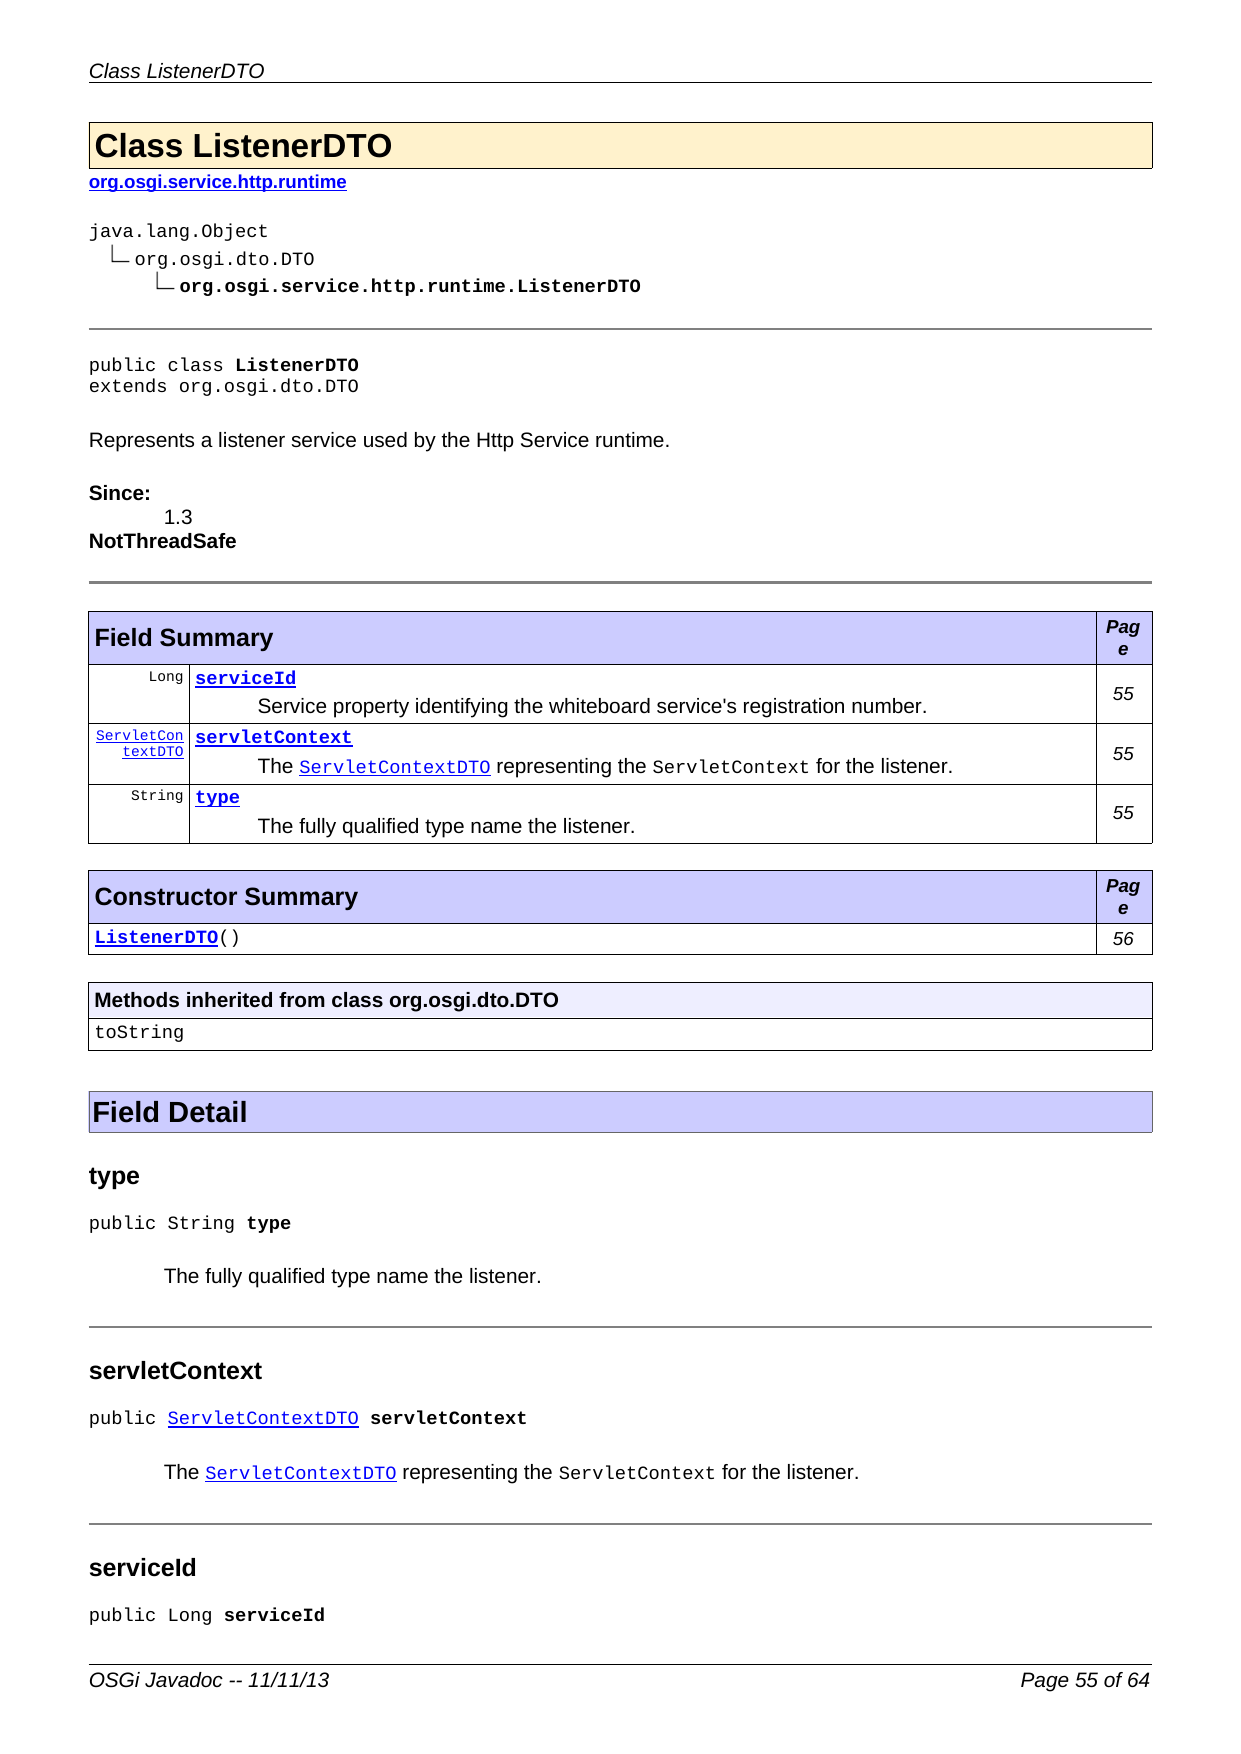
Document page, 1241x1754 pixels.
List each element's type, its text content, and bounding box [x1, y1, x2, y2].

table_cell servletContext The ServletContextDTO representing the ServletContext for the listener. [190, 724, 1096, 783]
text org.osgi.dto.DTO [88, 243, 1152, 271]
table_cell Long [89, 665, 189, 723]
text The ServletContextDTO representing the ServletContext for the listener. [163, 1459, 1152, 1485]
table_cell serviceId Service property identifying the whiteboard service's registration number. [190, 665, 1096, 723]
subtitle Field Detail [90, 1092, 1152, 1132]
table_header Page [1097, 612, 1152, 664]
table_cell [1097, 665, 1152, 723]
picture [111, 243, 135, 266]
table_cell toString [89, 1019, 1152, 1050]
text public ServletContextDTO servletContext [88, 1409, 1152, 1430]
text Represents a listener service used by the Http Service runtime. [88, 427, 1152, 451]
table_header Page [1097, 871, 1152, 923]
table_header Constructor Summary [89, 871, 1096, 923]
subtitle Class ListenerDTO [90, 123, 1152, 168]
table_cell type The fully qualified type name the listener. [190, 785, 1096, 842]
text The fully qualified type name the listener. [163, 1264, 1152, 1288]
subtitle serviceId [88, 1553, 1152, 1582]
picture [156, 270, 180, 293]
text public class ListenerDTO [88, 356, 1152, 377]
table_cell [1097, 924, 1152, 954]
text extends org.osgi.dto.DTO [88, 377, 1152, 398]
subtitle servletContext [88, 1356, 1152, 1385]
table_cell String [89, 785, 189, 842]
text org.osgi.service.http.runtime [88, 171, 1152, 193]
text public Long serviceId [88, 1606, 1152, 1627]
text Since: [88, 481, 1152, 504]
table_header Field Summary [89, 612, 1096, 664]
table_cell ServletContextDTO [89, 724, 189, 783]
table_cell [1097, 724, 1152, 783]
text public String type [88, 1213, 1152, 1235]
text NotThreadSafe [88, 528, 1152, 552]
table_cell [1097, 785, 1152, 842]
text org.osgi.service.http.runtime.ListenerDTO [88, 271, 1152, 298]
text 1.3 [163, 504, 1152, 528]
text java.lang.Object [88, 222, 1152, 243]
table_cell ListenerDTO() [89, 924, 1096, 954]
subtitle type [88, 1161, 1152, 1189]
table_header Methods inherited from class org.osgi.dto.DTO [89, 983, 1152, 1017]
